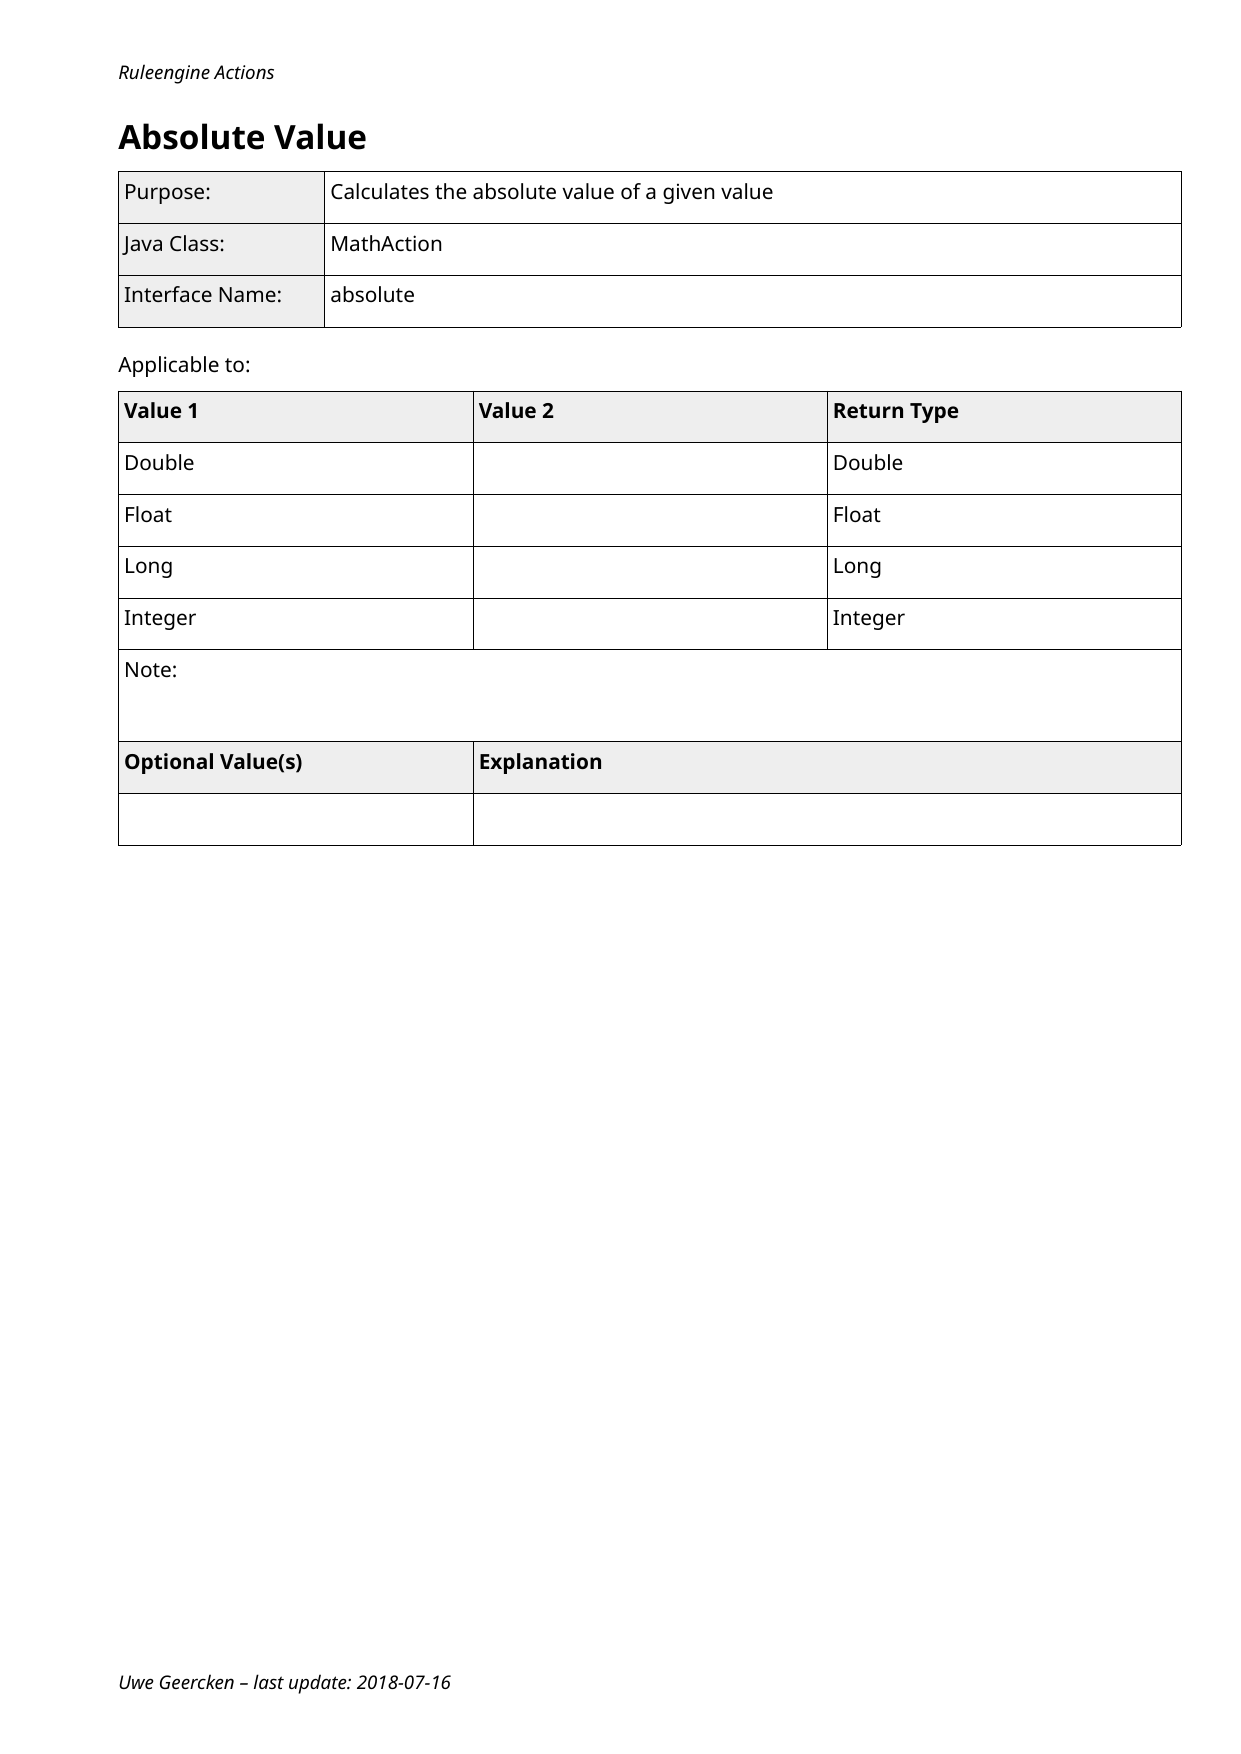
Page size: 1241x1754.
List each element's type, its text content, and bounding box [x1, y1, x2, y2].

table_cell Double [828, 443, 1181, 494]
table_cell Interface Name: [119, 276, 324, 327]
table_cell [474, 599, 827, 649]
text Applicable to: [118, 350, 1181, 379]
table_header Calculates the absolute value of a given value [325, 172, 1181, 223]
table_header Purpose: [119, 172, 324, 223]
table_cell Float [828, 495, 1181, 546]
table_cell [474, 794, 1181, 845]
table_cell Optional Value(s) [119, 742, 473, 793]
table_cell Note: [119, 650, 1181, 741]
table_header Value 1 [119, 392, 473, 442]
table_cell Integer [119, 599, 473, 649]
table_header Return Type [828, 392, 1181, 442]
table_header Value 2 [474, 392, 827, 442]
table_cell MathAction [325, 224, 1181, 275]
table_cell [474, 547, 827, 598]
table_cell absolute [325, 276, 1181, 327]
table_cell Java Class: [119, 224, 324, 275]
text Absolute Value [118, 114, 1181, 159]
table_cell Explanation [474, 742, 1181, 793]
table_cell [474, 495, 827, 546]
table_cell Long [828, 547, 1181, 598]
table_cell Double [119, 443, 473, 494]
table_cell Long [119, 547, 473, 598]
table_cell Integer [828, 599, 1181, 649]
table_cell [474, 443, 827, 494]
table_cell Float [119, 495, 473, 546]
table_cell [119, 794, 473, 845]
